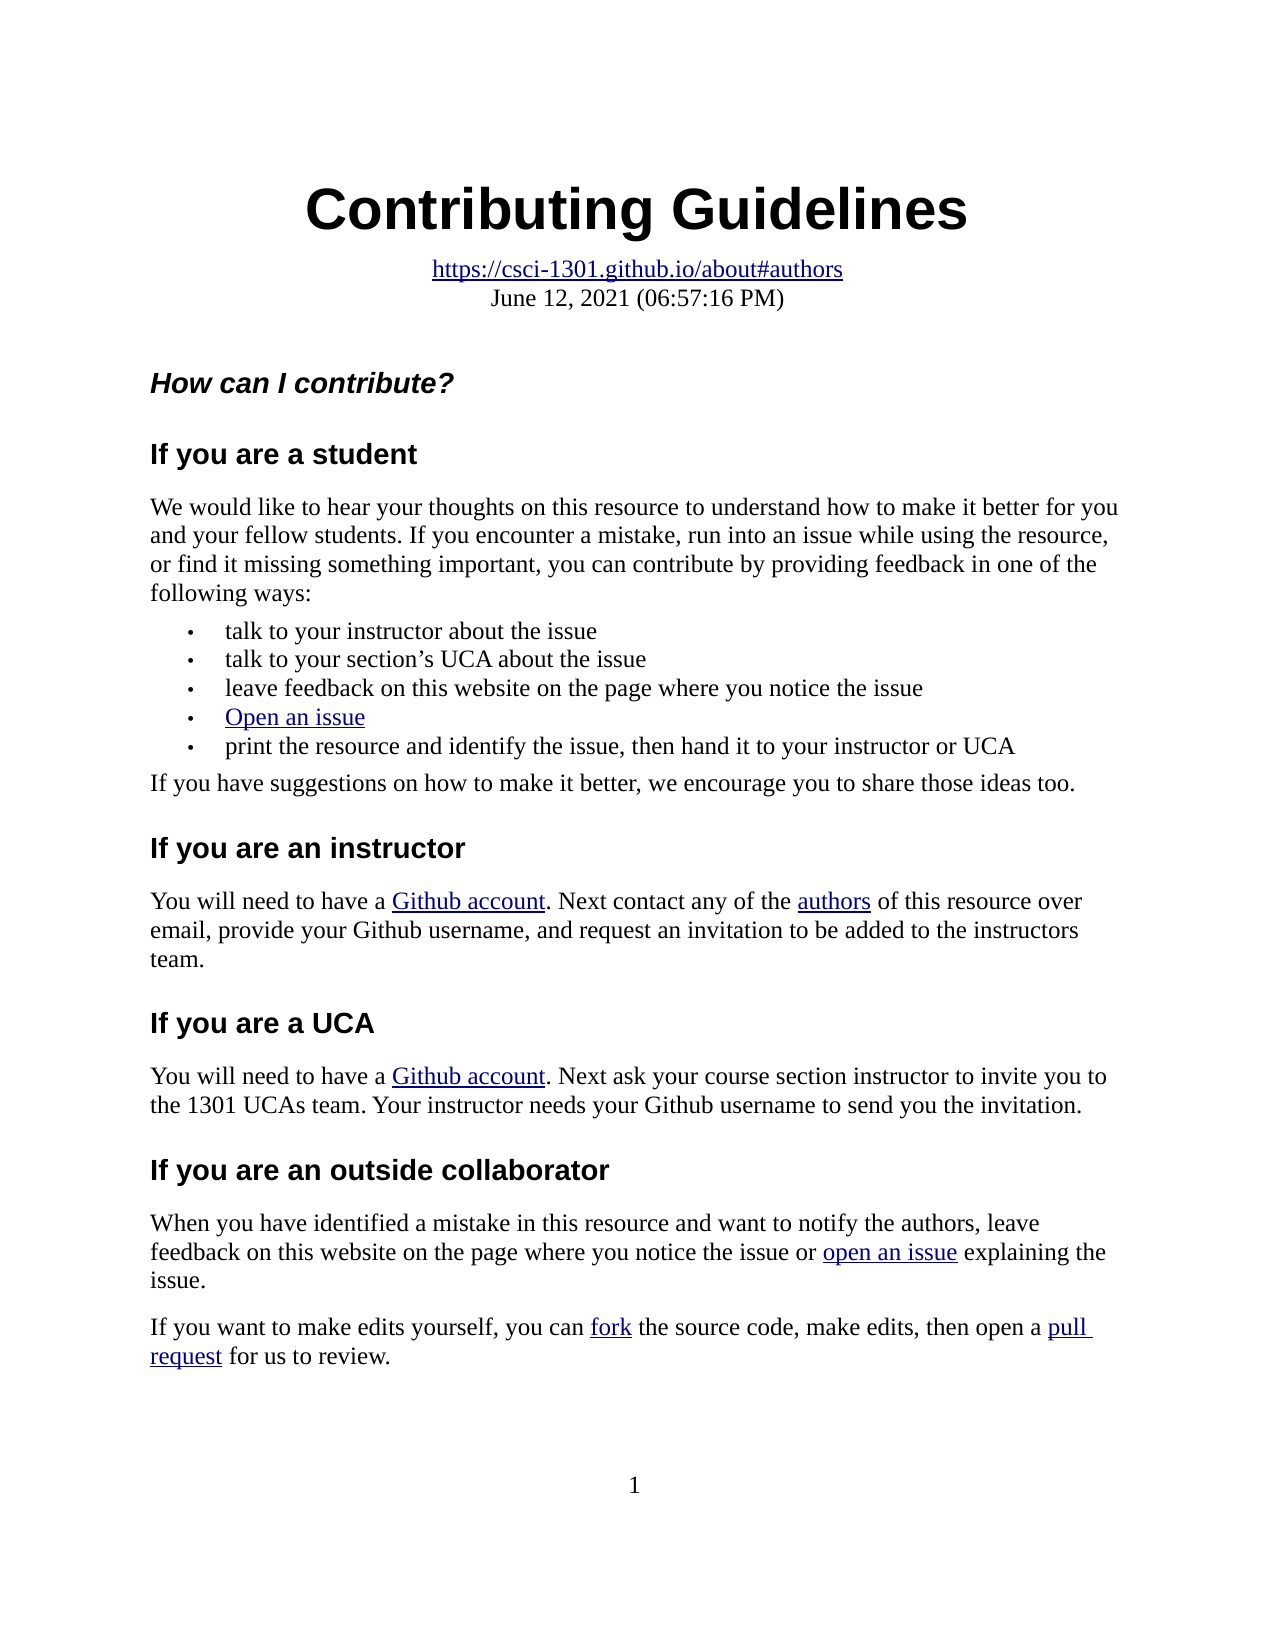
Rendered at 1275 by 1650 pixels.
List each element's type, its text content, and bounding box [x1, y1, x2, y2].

text https://csci-1301.github.io/about#authors [150, 254, 1125, 283]
list talk to your section’s UCA about the issue [187, 644, 1125, 673]
text If you want to make edits yourself, you can fork the source code, make edits, then open a pull request for us to review. [150, 1312, 1125, 1369]
text If you have suggestions on how to make it better, we encourage you to share those ideas too. [150, 768, 1125, 797]
text You will need to have a Github account. Next ask your course section instructor to invite you to the 1301 UCAs team. Your instructor needs your Github username to send you the invitation. [150, 1061, 1125, 1119]
text You will need to have a Github account. Next contact any of the authors of this resource over email, provide your Github username, and request an invitation to be added to the instructors team. [150, 886, 1125, 972]
text June 12, 2021 (06:57:16 PM) [150, 283, 1125, 312]
list talk to your instructor about the issue [187, 616, 1125, 644]
subtitle If you are a student [150, 437, 1125, 470]
list leave feedback on this website on the page where you notice the issue [187, 673, 1125, 702]
subtitle If you are a UCA [150, 1006, 1125, 1040]
list Open an issue [187, 702, 1125, 731]
title Contributing Guidelines [150, 175, 1125, 242]
subtitle How can I contribute? [150, 366, 1125, 399]
subtitle If you are an outside collaborator [150, 1153, 1125, 1186]
list print the resource and identify the issue, then hand it to your instructor or UCA [187, 731, 1125, 759]
subtitle If you are an instructor [150, 831, 1125, 865]
text We would like to hear your thoughts on this resource to understand how to make it better for you and your fellow students. If you encounter a mistake, run into an issue while using the resource, or find it missing something important, you can contribute by providing feedback in one of the following ways: [150, 492, 1125, 607]
text When you have identified a mistake in this resource and want to notify the authors, leave feedback on this website on the page where you notice the issue or open an issue explaining the issue. [150, 1208, 1125, 1294]
